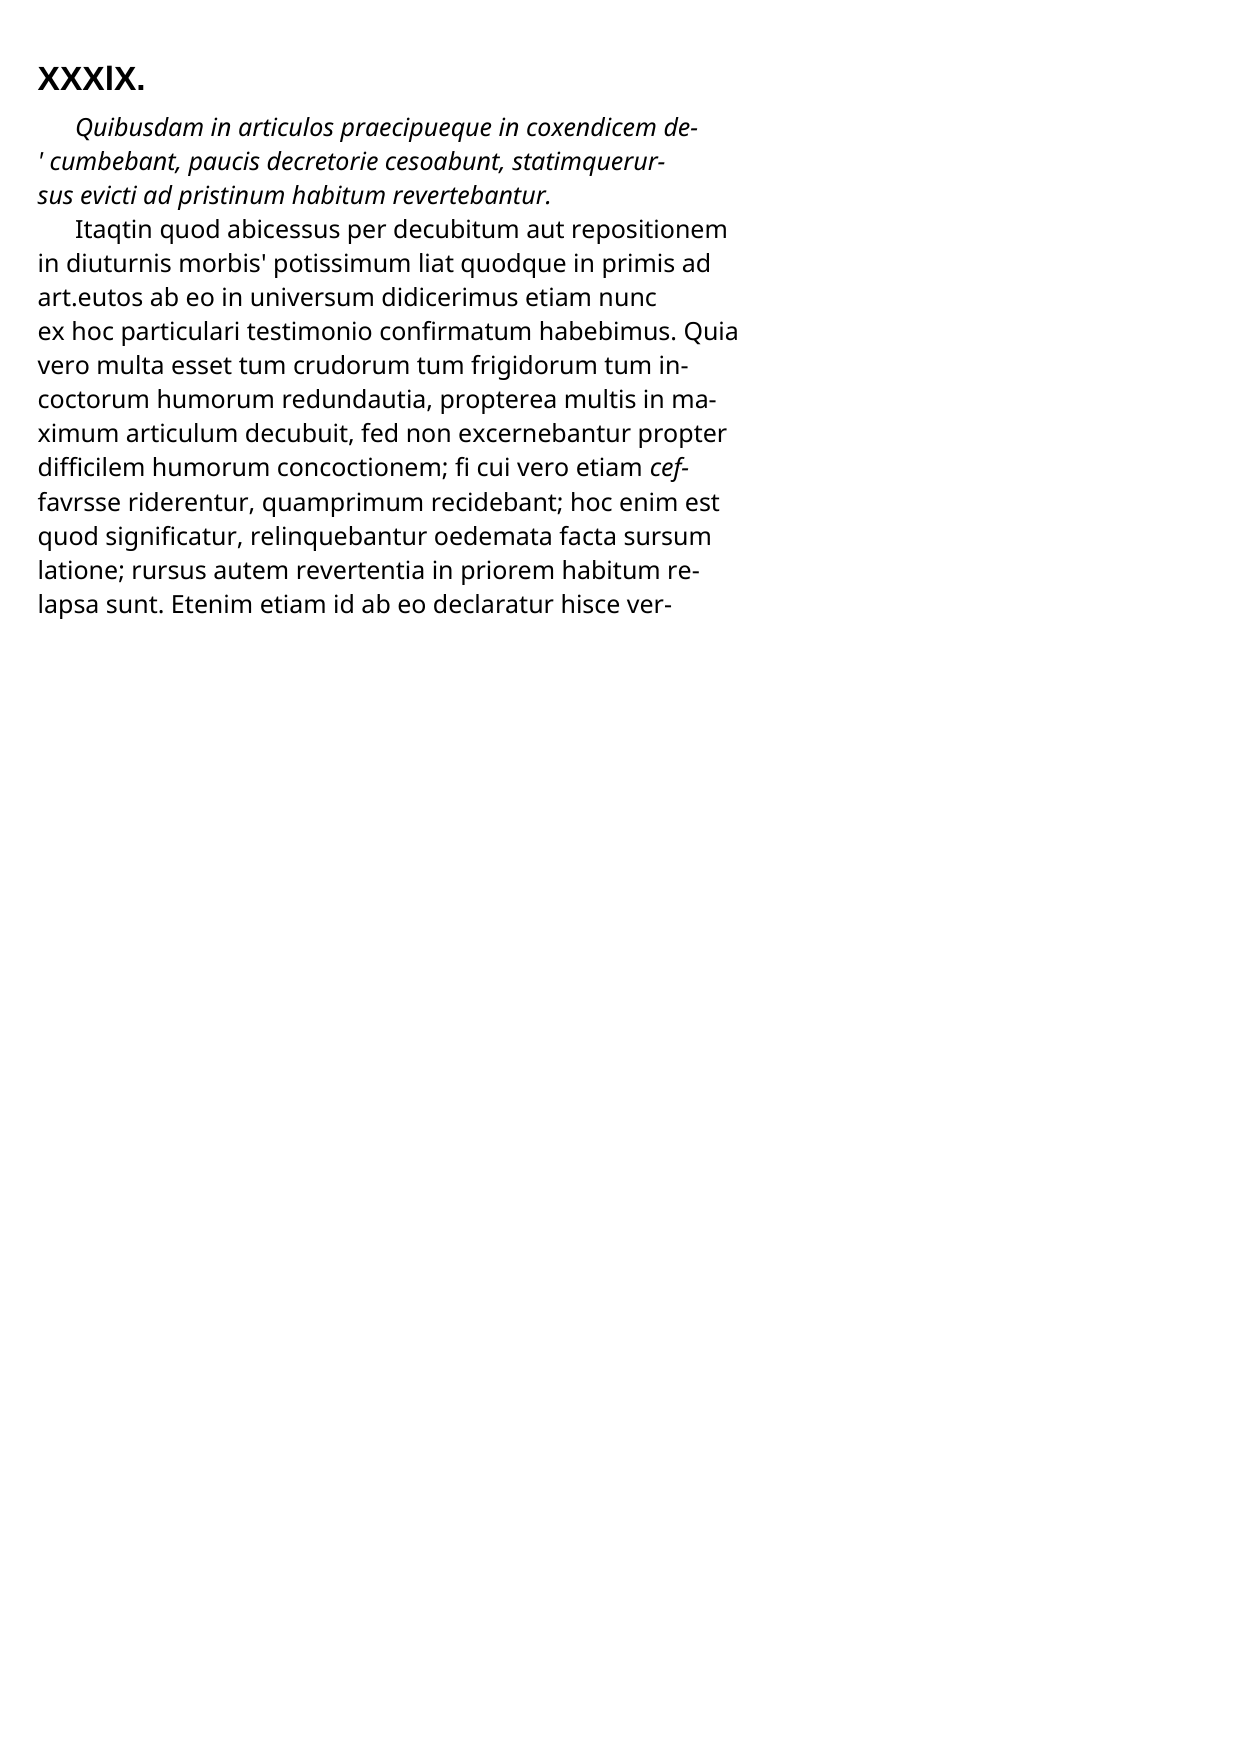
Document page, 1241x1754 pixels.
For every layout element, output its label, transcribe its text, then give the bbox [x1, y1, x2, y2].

text Quibusdam in articulos praecipueque in coxendicem de- ' cumbebant, paucis decretorie cesoabunt, statimquerur- sus evicti ad pristinum habitum revertebantur. [37, 109, 1203, 212]
subtitle XXXlX. [37, 58, 1203, 97]
text Itaqtin quod abicessus per decubitum aut repositionem in diuturnis morbis' potissimum liat quodque in primis ad art.eutos ab eo in universum didicerimus etiam nunc ex hoc particulari testimonio confirmatum habebimus. Quia vero multa esset tum crudorum tum frigidorum tum in- coctorum humorum redundautia, propterea multis in ma- ximum articulum decubuit, fed non excernebantur propter difficilem humorum concoctionem; fi cui vero etiam cef- favrsse riderentur, quamprimum recidebant; hoc enim est quod significatur, relinquebantur oedemata facta sursum latione; rursus autem revertentia in priorem habitum re- lapsa sunt. Etenim etiam id ab eo declaratur hisce ver- [37, 212, 1203, 620]
